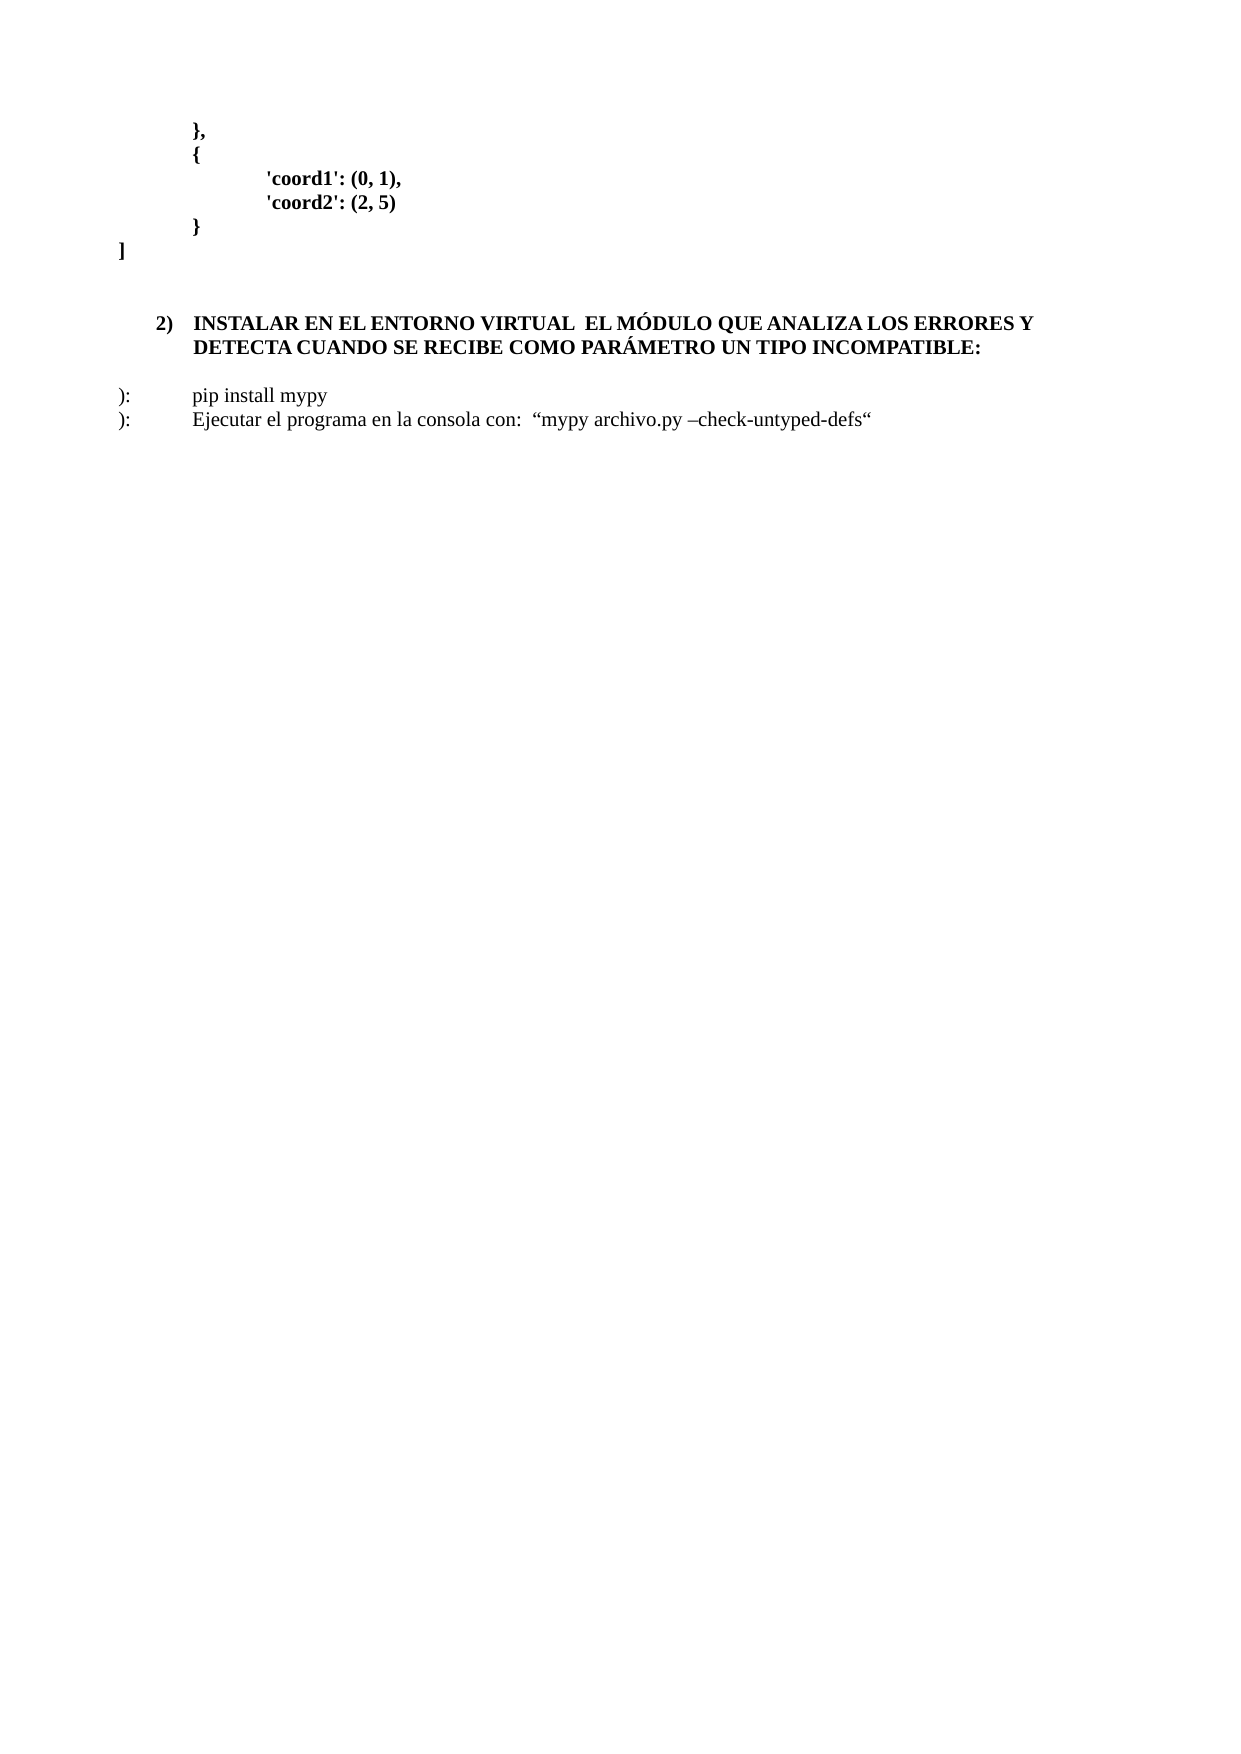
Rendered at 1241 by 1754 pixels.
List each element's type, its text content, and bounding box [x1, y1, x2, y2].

text ] [118, 238, 1122, 262]
text ): Ejecutar el programa en la consola con: “mypy archivo.py –check-untyped-defs“ [118, 407, 1122, 431]
text }, [118, 118, 1122, 142]
text ): pip install mypy [118, 383, 1122, 407]
text 'coord1': (0, 1), [118, 166, 1122, 190]
text { [118, 142, 1122, 166]
text 'coord2': (2, 5) [118, 190, 1122, 214]
list INSTALAR EN EL ENTORNO VIRTUAL EL MÓDULO QUE ANALIZA LOS ERRORES Y DETECTA CUANDO SE RECIBE COMO PARÁMETRO UN TIPO INCOMPATIBLE: [156, 311, 1122, 359]
text } [118, 214, 1122, 238]
